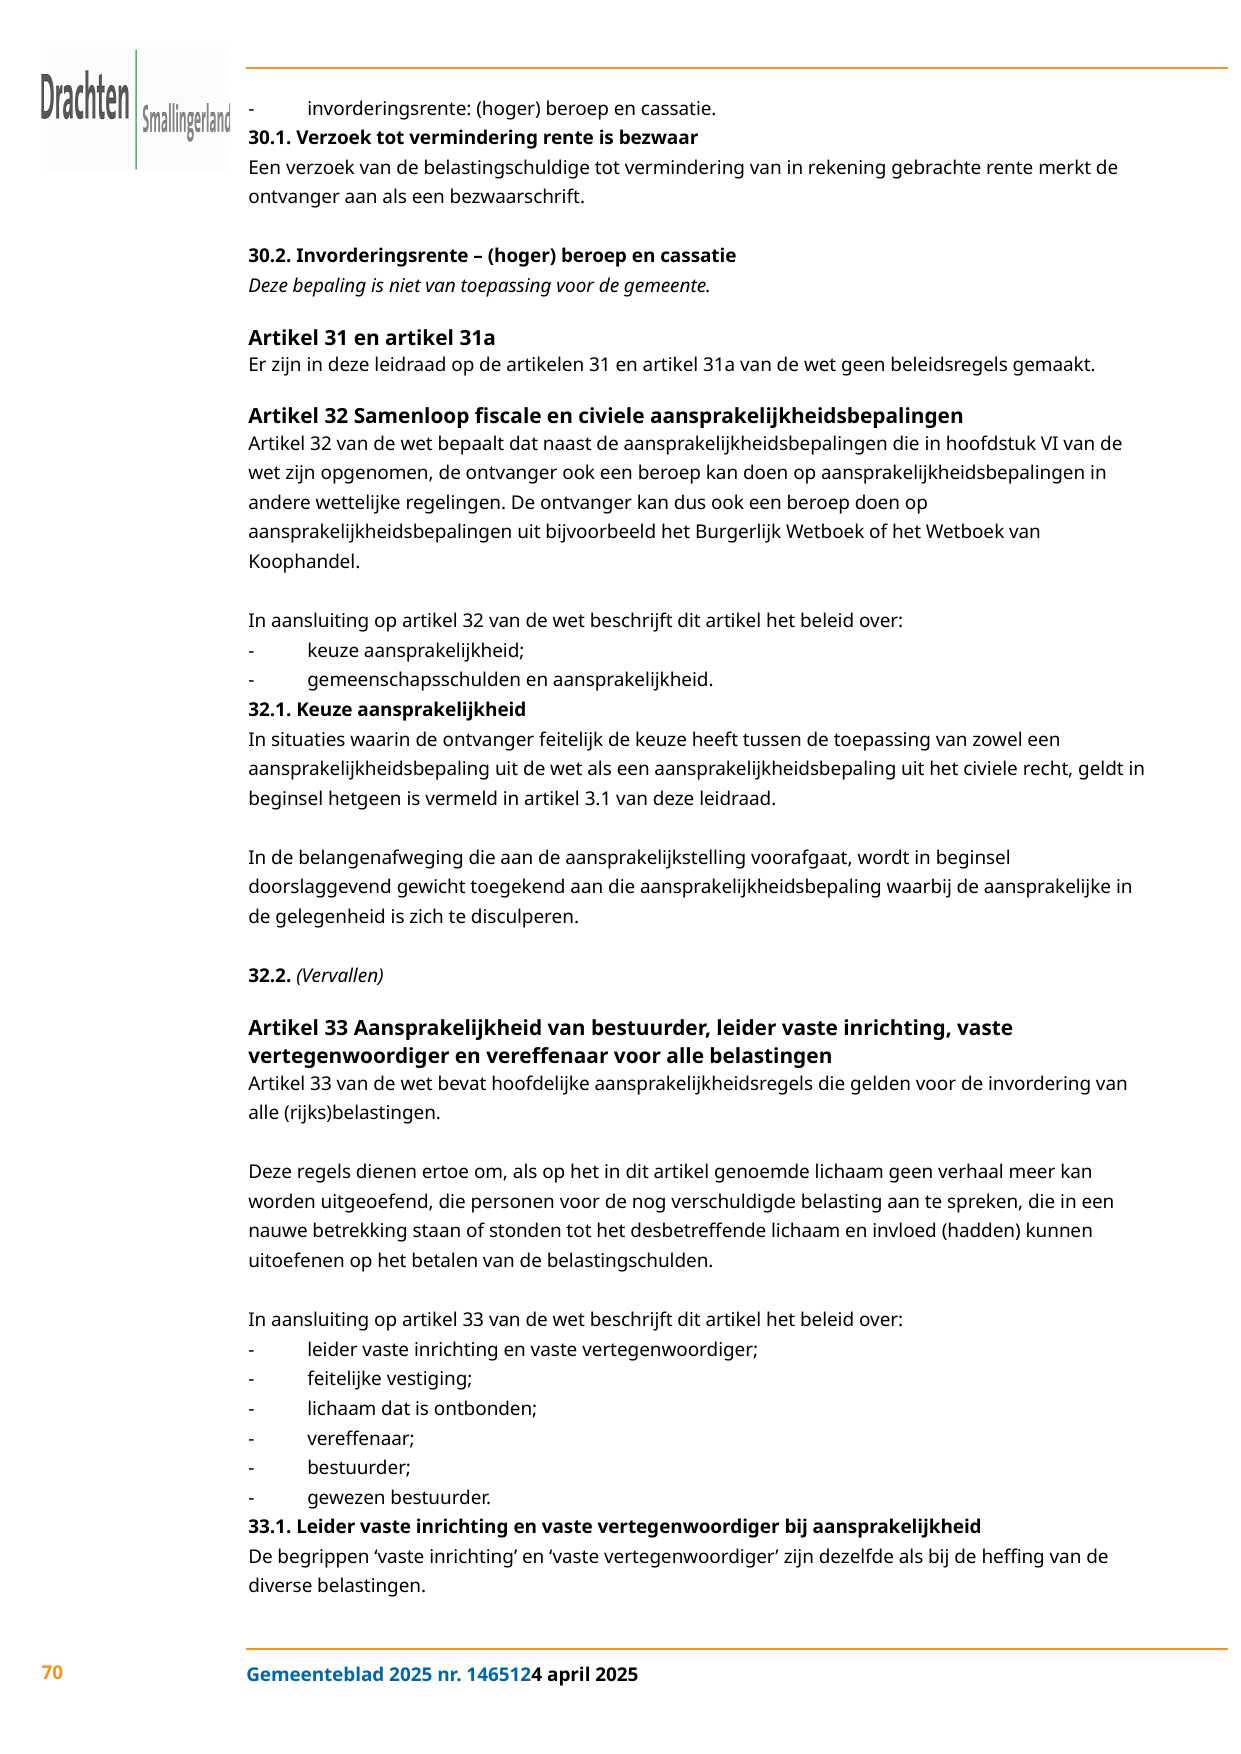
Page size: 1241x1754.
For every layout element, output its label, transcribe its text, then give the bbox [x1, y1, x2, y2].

text De begrippen ‘vaste inrichting’ en ‘vaste vertegenwoordiger’ zijn dezelfde als bij de heffing van de diverse belastingen. [248, 1543, 1152, 1598]
list bestuurder; [248, 1454, 1152, 1480]
text 32.2. (Vervallen) [248, 962, 1152, 988]
list gemeenschapsschulden en aansprakelijkheid. [248, 667, 1152, 692]
text Artikel 32 van de wet bepaalt dat naast de aansprakelijkheidsbepalingen die in hoofdstuk VI van de wet zijn opgenomen, de ontvanger ook een beroep kan doen op aansprakelijkheidsbepalingen in andere wettelijke regelingen. De ontvanger kan dus ook een beroep doen op aansprakelijkheidsbepalingen uit bijvoorbeeld het Burgerlijk Wetboek of het Wetboek van Koophandel. [248, 430, 1152, 574]
text Artikel 32 Samenloop fiscale en civiele aansprakelijkheidsbepalingen [248, 402, 1152, 430]
text 30.1. Verzoek tot vermindering rente is bezwaar [248, 124, 1152, 150]
text 32.1. Keuze aansprakelijkheid [248, 696, 1152, 722]
text Deze regels dienen ertoe om, als op het in dit artikel genoemde lichaam geen verhaal meer kan worden uitgeoefend, die personen voor de nog verschuldigde belasting aan te spreken, die in een nauwe betrekking staan of stonden tot het desbetreffende lichaam en invloed (hadden) kunnen uitoefenen op het betalen van de belastingschulden. [248, 1158, 1152, 1273]
text Artikel 33 Aansprakelijkheid van bestuurder, leider vaste inrichting, vaste vertegenwoordiger en vereffenaar voor alle belastingen [248, 1013, 1152, 1070]
list gewezen bestuurder. [248, 1484, 1152, 1510]
text Artikel 33 van de wet bevat hoofdelijke aansprakelijkheidsregels die gelden voor de invordering van alle (rijks)belastingen. [248, 1070, 1152, 1125]
text In de belangenafweging die aan de aansprakelijkstelling voorafgaat, wordt in beginsel doorslaggevend gewicht toegekend aan die aansprakelijkheidsbepaling waarbij de aansprakelijke in de gelegenheid is zich te disculperen. [248, 844, 1152, 929]
text Er zijn in deze leidraad op de artikelen 31 en artikel 31a van de wet geen beleidsregels gemaakt. [248, 351, 1152, 377]
list lichaam dat is ontbonden; [248, 1395, 1152, 1421]
text Deze bepaling is niet van toepassing voor de gemeente. [248, 272, 1152, 298]
list invorderingsrente: (hoger) beroep en cassatie. [248, 95, 1152, 121]
text Een verzoek van de belastingschuldige tot vermindering van in rekening gebrachte rente merkt de ontvanger aan als een bezwaarschrift. [248, 154, 1152, 209]
list vereffenaar; [248, 1425, 1152, 1451]
text Artikel 31 en artikel 31a [248, 323, 1152, 351]
list feitelijke vestiging; [248, 1366, 1152, 1391]
text 33.1. Leider vaste inrichting en vaste vertegenwoordiger bij aansprakelijkheid [248, 1513, 1152, 1539]
picture [41, 47, 231, 172]
text 30.2. Invorderingsrente – (hoger) beroep en cassatie [248, 243, 1152, 268]
text In situaties waarin de ontvanger feitelijk de keuze heeft tussen de toepassing van zowel een aansprakelijkheidsbepaling uit de wet als een aansprakelijkheidsbepaling uit het civiele recht, geldt in beginsel hetgeen is vermeld in artikel 3.1 van deze leidraad. [248, 726, 1152, 811]
list leider vaste inrichting en vaste vertegenwoordiger; [248, 1336, 1152, 1362]
text In aansluiting op artikel 32 van de wet beschrijft dit artikel het beleid over: [248, 607, 1152, 633]
list keuze aansprakelijkheid; [248, 637, 1152, 663]
text In aansluiting op artikel 33 van de wet beschrijft dit artikel het beleid over: [248, 1306, 1152, 1332]
